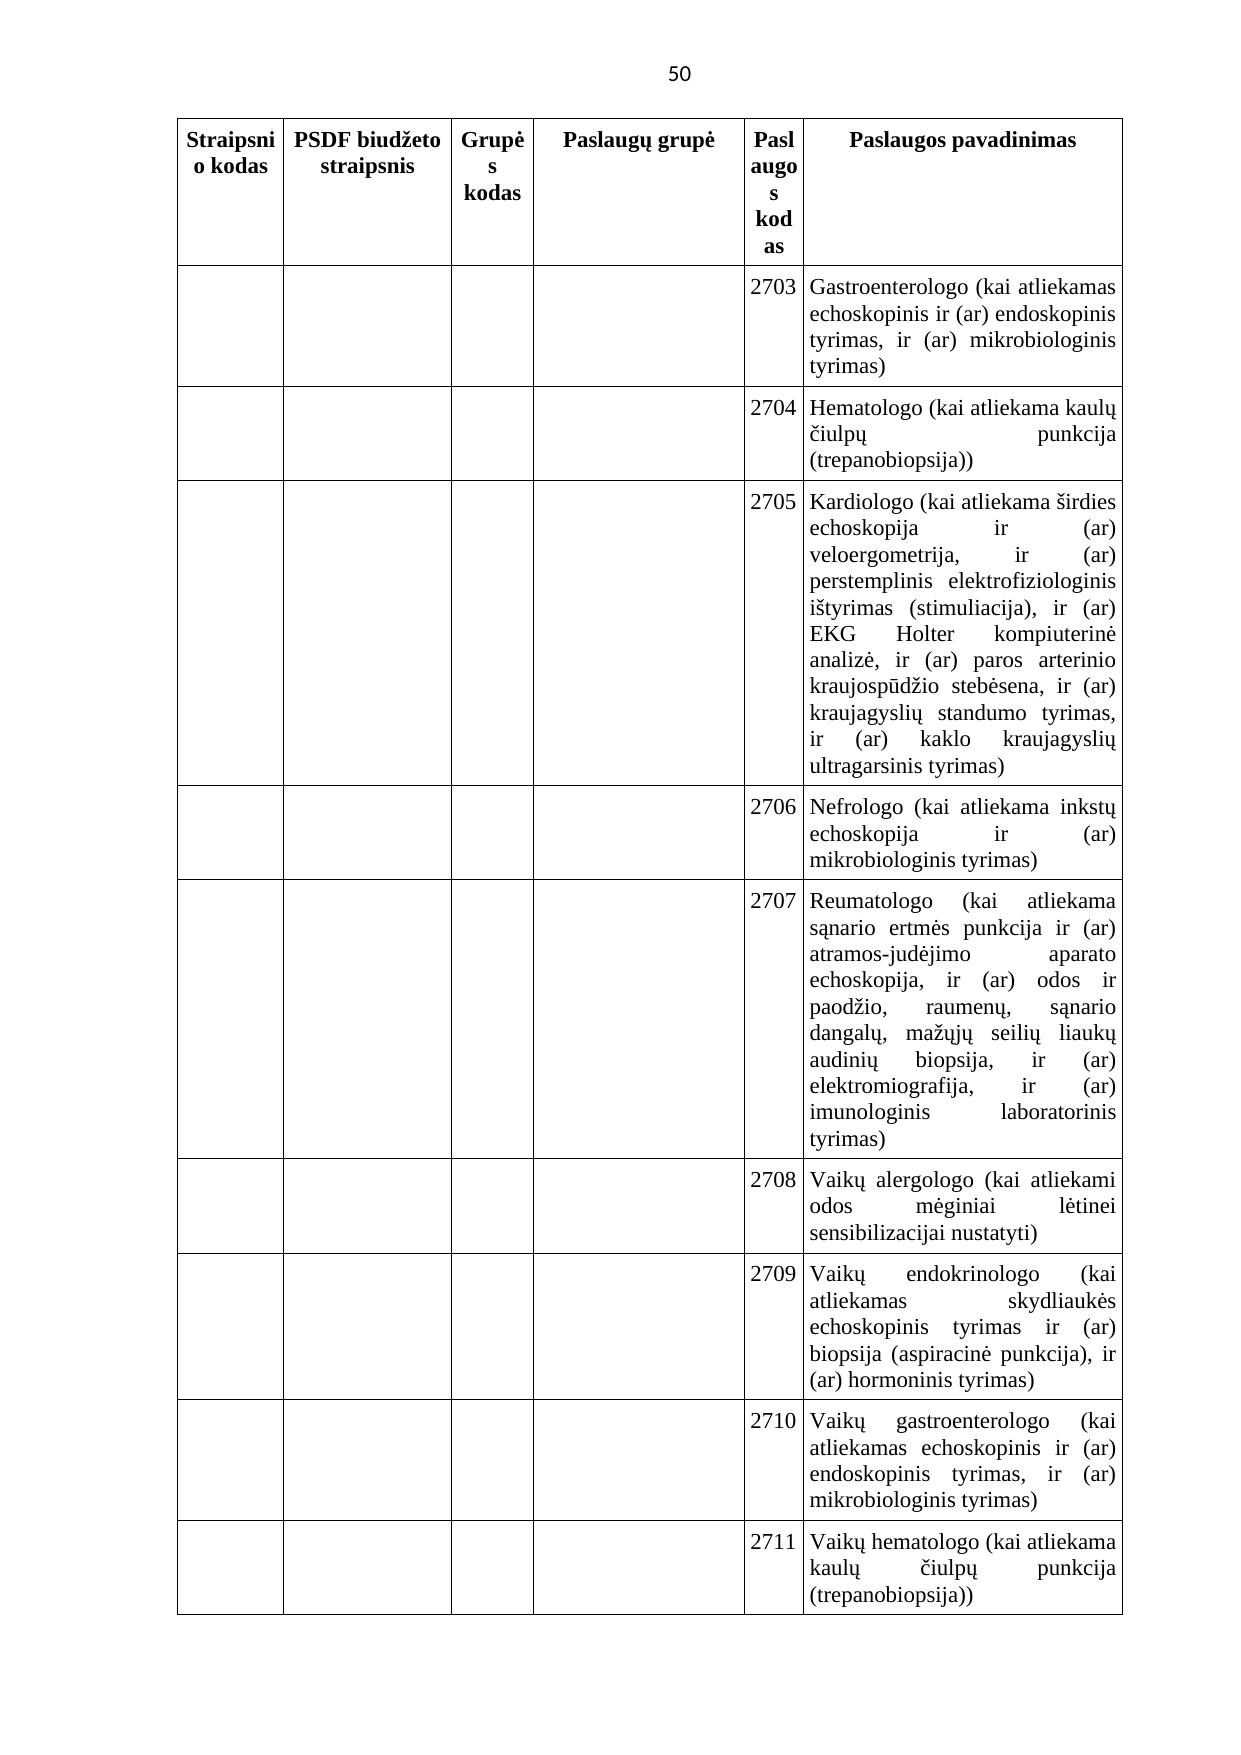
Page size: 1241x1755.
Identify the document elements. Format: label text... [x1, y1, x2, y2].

table_cell [452, 1400, 533, 1520]
table_cell 2704 [745, 387, 803, 480]
table_cell Vaikų alergologo (kai atliekami odos mėginiai lėtinei sensibilizacijai nustatyti) [804, 1159, 1122, 1252]
table_cell [534, 786, 744, 879]
table_cell [452, 481, 533, 785]
table_cell [534, 880, 744, 1158]
table_header Straipsnio kodas [178, 119, 283, 265]
table_cell [452, 387, 533, 480]
table_cell 2706 [745, 786, 803, 879]
table_cell [284, 786, 451, 879]
table_cell 2711 [745, 1521, 803, 1614]
table_cell 2707 [745, 880, 803, 1158]
table_cell [452, 1159, 533, 1252]
table_cell [284, 481, 451, 785]
table_cell [534, 1159, 744, 1252]
table_cell Hematologo (kai atliekama kaulų čiulpų punkcija (trepanobiopsija)) [804, 387, 1122, 480]
table_cell [178, 266, 283, 386]
table_cell [178, 880, 283, 1158]
table_cell [452, 1521, 533, 1614]
table_cell 2703 [745, 266, 803, 386]
table_header Paslaugos kodas [745, 119, 803, 265]
table_cell [284, 1400, 451, 1520]
table_cell [284, 1254, 451, 1399]
table_cell [284, 266, 451, 386]
table_cell Gastroenterologo (kai atliekamas echoskopinis ir (ar) endoskopinis tyrimas, ir (ar) mikrobiologinis tyrimas) [804, 266, 1122, 386]
table_header Paslaugų grupė [534, 119, 744, 265]
table_cell [534, 1254, 744, 1399]
table_cell [178, 1254, 283, 1399]
table_cell Vaikų gastroenterologo (kai atliekamas echoskopinis ir (ar) endoskopinis tyrimas, ir (ar) mikrobiologinis tyrimas) [804, 1400, 1122, 1520]
table_cell [452, 880, 533, 1158]
table_header PSDF biudžeto straipsnis [284, 119, 451, 265]
table_cell [452, 786, 533, 879]
table_cell [534, 266, 744, 386]
table_cell [284, 387, 451, 480]
table_cell 2705 [745, 481, 803, 785]
table_cell [284, 1159, 451, 1252]
table_cell [534, 387, 744, 480]
table_cell [284, 880, 451, 1158]
table_cell [534, 1521, 744, 1614]
table_cell [284, 1521, 451, 1614]
table_cell Vaikų endokrinologo (kai atliekamas skydliaukės echoskopinis tyrimas ir (ar) biopsija (aspiracinė punkcija), ir (ar) hormoninis tyrimas) [804, 1254, 1122, 1399]
table_cell [178, 1400, 283, 1520]
table_cell [178, 786, 283, 879]
table_cell [534, 1400, 744, 1520]
table_cell [178, 387, 283, 480]
table_cell 2710 [745, 1400, 803, 1520]
table_cell Vaikų hematologo (kai atliekama kaulų čiulpų punkcija (trepanobiopsija)) [804, 1521, 1122, 1614]
table_cell Kardiologo (kai atliekama širdies echoskopija ir (ar) veloergometrija, ir (ar) perstemplinis elektrofiziologinis ištyrimas (stimuliacija), ir (ar) EKG Holter kompiuterinė analizė, ir (ar) paros arterinio kraujospūdžio stebėsena, ir (ar) kraujagyslių standumo tyrimas, ir (ar) kaklo kraujagyslių ultragarsinis tyrimas) [804, 481, 1122, 785]
table_header Grupės kodas [452, 119, 533, 265]
table_cell [534, 481, 744, 785]
table_cell [178, 481, 283, 785]
table_cell 2708 [745, 1159, 803, 1252]
table_cell [452, 266, 533, 386]
table_cell 2709 [745, 1254, 803, 1399]
table_header Paslaugos pavadinimas [804, 119, 1122, 265]
table_cell [178, 1159, 283, 1252]
table_cell Nefrologo (kai atliekama inkstų echoskopija ir (ar) mikrobiologinis tyrimas) [804, 786, 1122, 879]
table_cell Reumatologo (kai atliekama sąnario ertmės punkcija ir (ar) atramos-judėjimo aparato echoskopija, ir (ar) odos ir paodžio, raumenų, sąnario dangalų, mažųjų seilių liaukų audinių biopsija, ir (ar) elektromiografija, ir (ar) imunologinis laboratorinis tyrimas) [804, 880, 1122, 1158]
table_cell [178, 1521, 283, 1614]
table_cell [452, 1254, 533, 1399]
